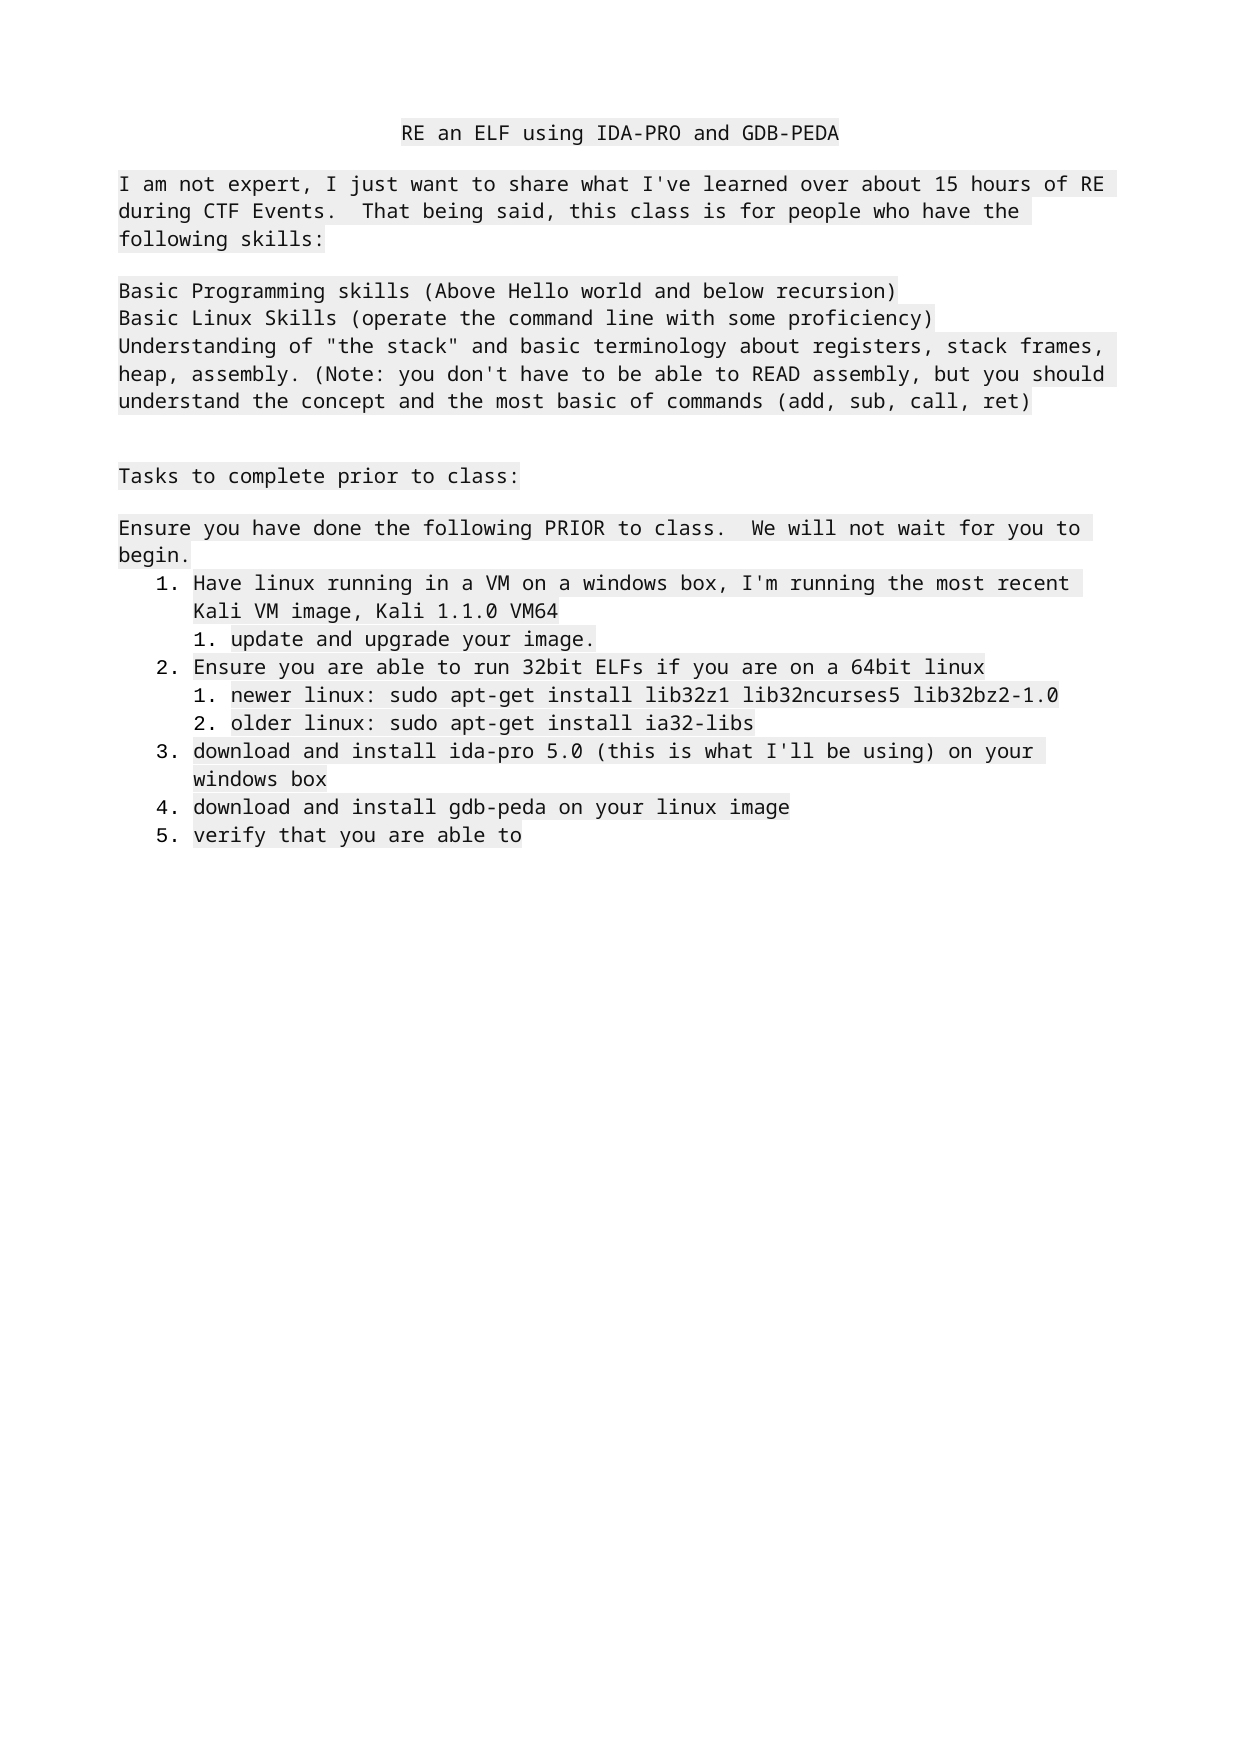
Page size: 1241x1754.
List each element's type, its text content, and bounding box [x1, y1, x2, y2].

text Understanding of "the stack" and basic terminology about registers, stack frames, heap, assembly. (Note: you don't have to be able to READ assembly, but you should understand the concept and the most basic of commands (add, sub, call, ret) [118, 332, 1122, 415]
list verify that you are able to [156, 820, 1122, 848]
text Ensure you have done the following PRIOR to class. We will not wait for you to begin. [118, 513, 1122, 569]
text Tasks to complete prior to class: [118, 462, 1122, 490]
text Basic Programming skills (Above Hello world and below recursion) [118, 276, 1122, 304]
list download and install ida-pro 5.0 (this is what I'll be using) on your windows box [156, 737, 1122, 792]
text Basic Linux Skills (operate the command line with some proficiency) [118, 304, 1122, 332]
list newer linux: sudo apt-get install lib32z1 lib32ncurses5 lib32bz2-1.0 [193, 681, 1122, 709]
text RE an ELF using IDA-PRO and GDB-PEDA [118, 118, 1122, 146]
list older linux: sudo apt-get install ia32-libs [193, 709, 1122, 737]
list download and install gdb-peda on your linux image [156, 792, 1122, 820]
list Have linux running in a VM on a windows box, I'm running the most recent Kali VM image, Kali 1.1.0 VM64 [156, 569, 1122, 624]
text I am not expert, I just want to share what I've learned over about 15 hours of RE during CTF Events. That being said, this class is for people who have the following skills: [118, 169, 1122, 253]
list update and upgrade your image. [193, 624, 1122, 653]
list Ensure you are able to run 32bit ELFs if you are on a 64bit linux [156, 653, 1122, 681]
